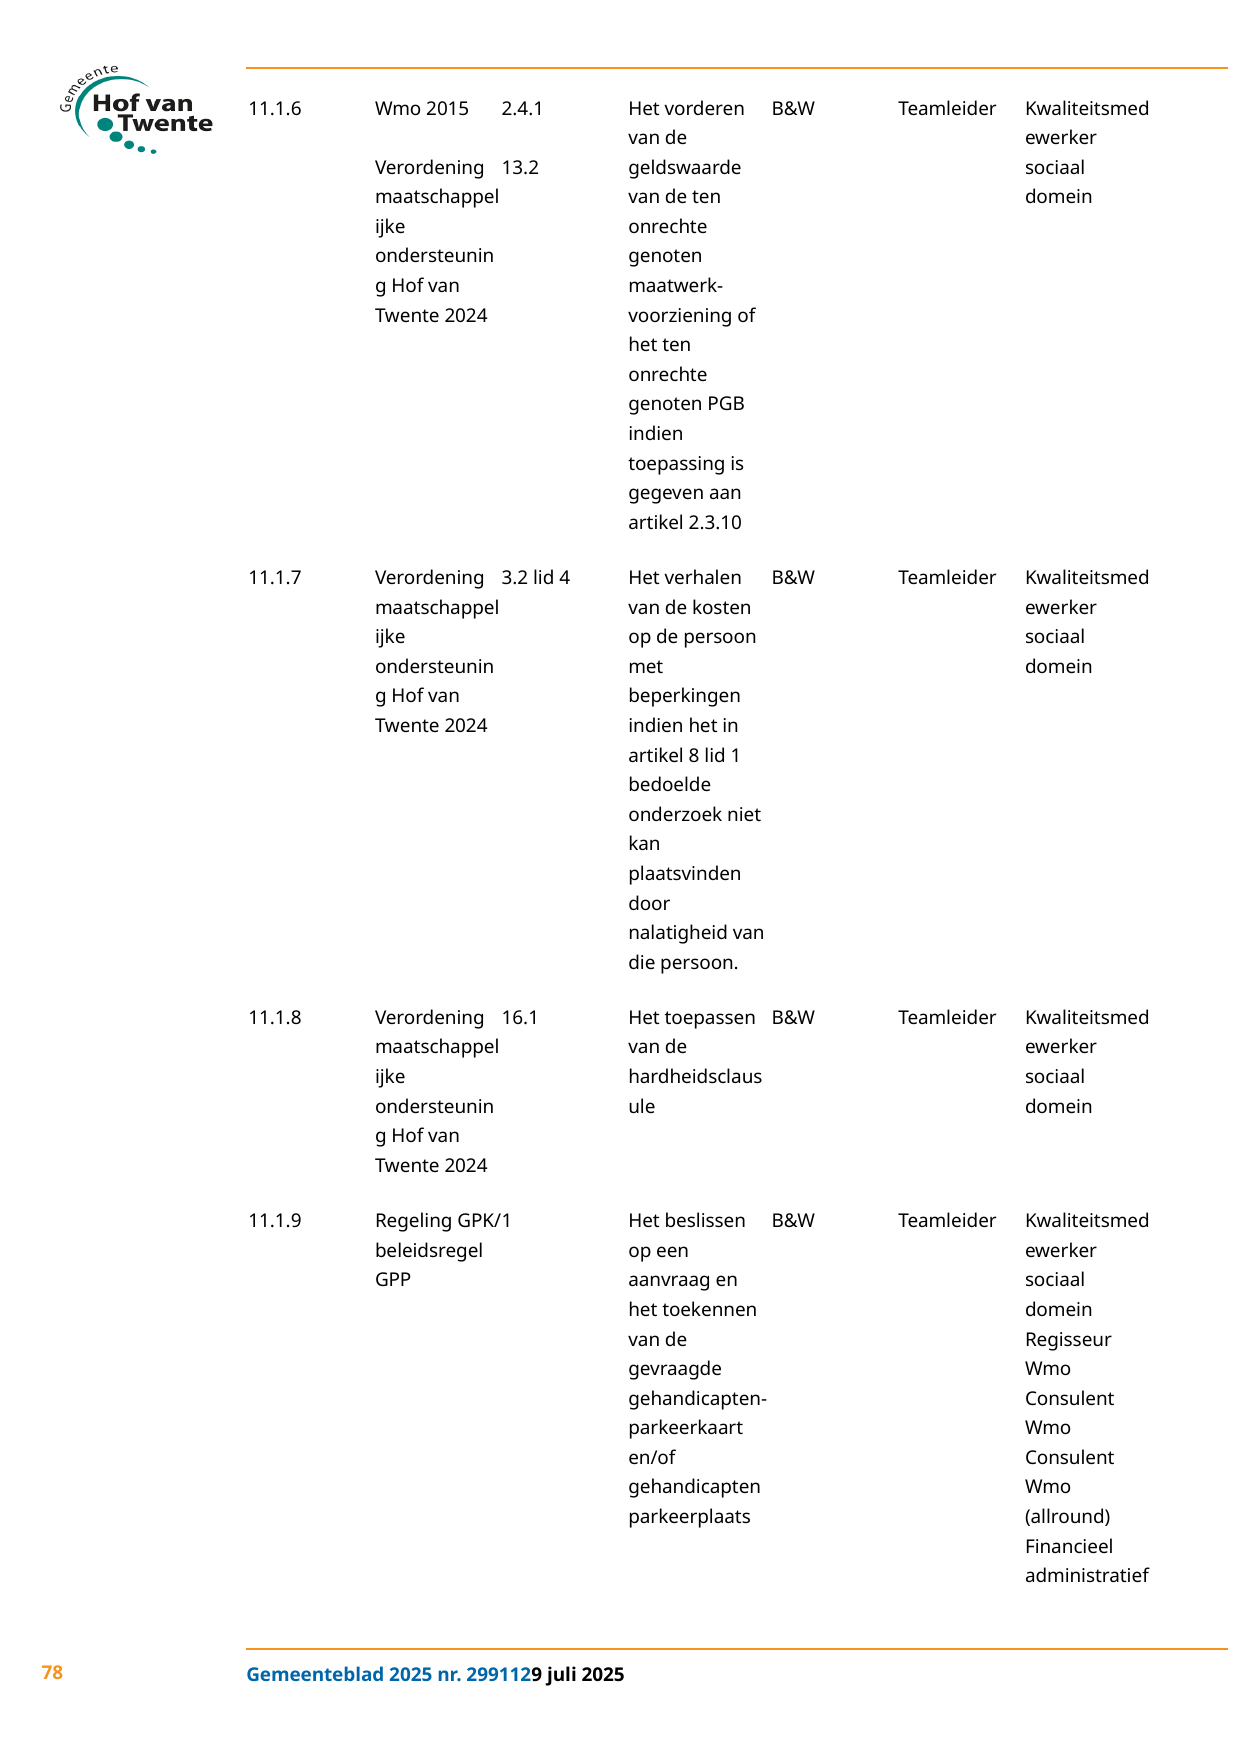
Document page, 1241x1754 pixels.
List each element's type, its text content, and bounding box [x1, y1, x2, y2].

table_cell Het vorderen van de geldswaarde van de ten onrechte genoten maatwerk-voorziening of het ten onrechte genoten PGB indien toepassing is gegeven aan artikel 2.3.10 [628, 95, 771, 564]
table_cell Kwaliteitsmedewerker sociaal domein [1025, 95, 1152, 564]
table_cell 2.4.1 13.2 [501, 95, 628, 564]
table_cell Kwaliteitsmedewerker sociaal domein [1025, 1004, 1152, 1207]
picture [41, 47, 231, 172]
table_cell 16.1 [501, 1004, 628, 1207]
table_cell Teamleider [898, 1004, 1025, 1207]
table_cell Kwaliteitsmedewerker sociaal domein [1025, 564, 1152, 1004]
table_cell B&W [771, 1004, 898, 1207]
table_cell Verordening maatschappelijke ondersteuning Hof van Twente 2024 [375, 564, 501, 1004]
table_cell Het verhalen van de kosten op de persoon met beperkingen indien het in artikel 8 lid 1 bedoelde onderzoek niet kan plaatsvinden door nalatigheid van die persoon. [628, 564, 771, 1004]
table_cell Het beslissen op een aanvraag en het toekennen van de gevraagde gehandicapten-parkeerkaart en/of gehandicaptenparkeerplaats [628, 1208, 771, 1588]
table_cell Regeling GPK/ beleidsregel GPP [375, 1208, 501, 1588]
table_cell 11.1.6 [248, 95, 375, 564]
table_cell 1 [501, 1208, 628, 1588]
table_cell B&W [771, 95, 898, 564]
table_cell Het toepassen van de hardheidsclausule [628, 1004, 771, 1207]
table_cell 11.1.9 [248, 1208, 375, 1588]
table_cell Verordening maatschappelijke ondersteuning Hof van Twente 2024 [375, 1004, 501, 1207]
table_cell B&W [771, 1208, 898, 1588]
table_cell 11.1.7 [248, 564, 375, 1004]
table_cell B&W [771, 564, 898, 1004]
table_cell Wmo 2015 Verordening maatschappelijke ondersteuning Hof van Twente 2024 [375, 95, 501, 564]
table_cell Kwaliteitsmedewerker sociaal domein Regisseur Wmo Consulent Wmo Consulent Wmo (allround) Financieel administratief [1025, 1208, 1152, 1588]
table_cell 11.1.8 [248, 1004, 375, 1207]
table_cell 3.2 lid 4 [501, 564, 628, 1004]
table_cell Teamleider [898, 1208, 1025, 1588]
table_cell Teamleider [898, 95, 1025, 564]
table_cell Teamleider [898, 564, 1025, 1004]
